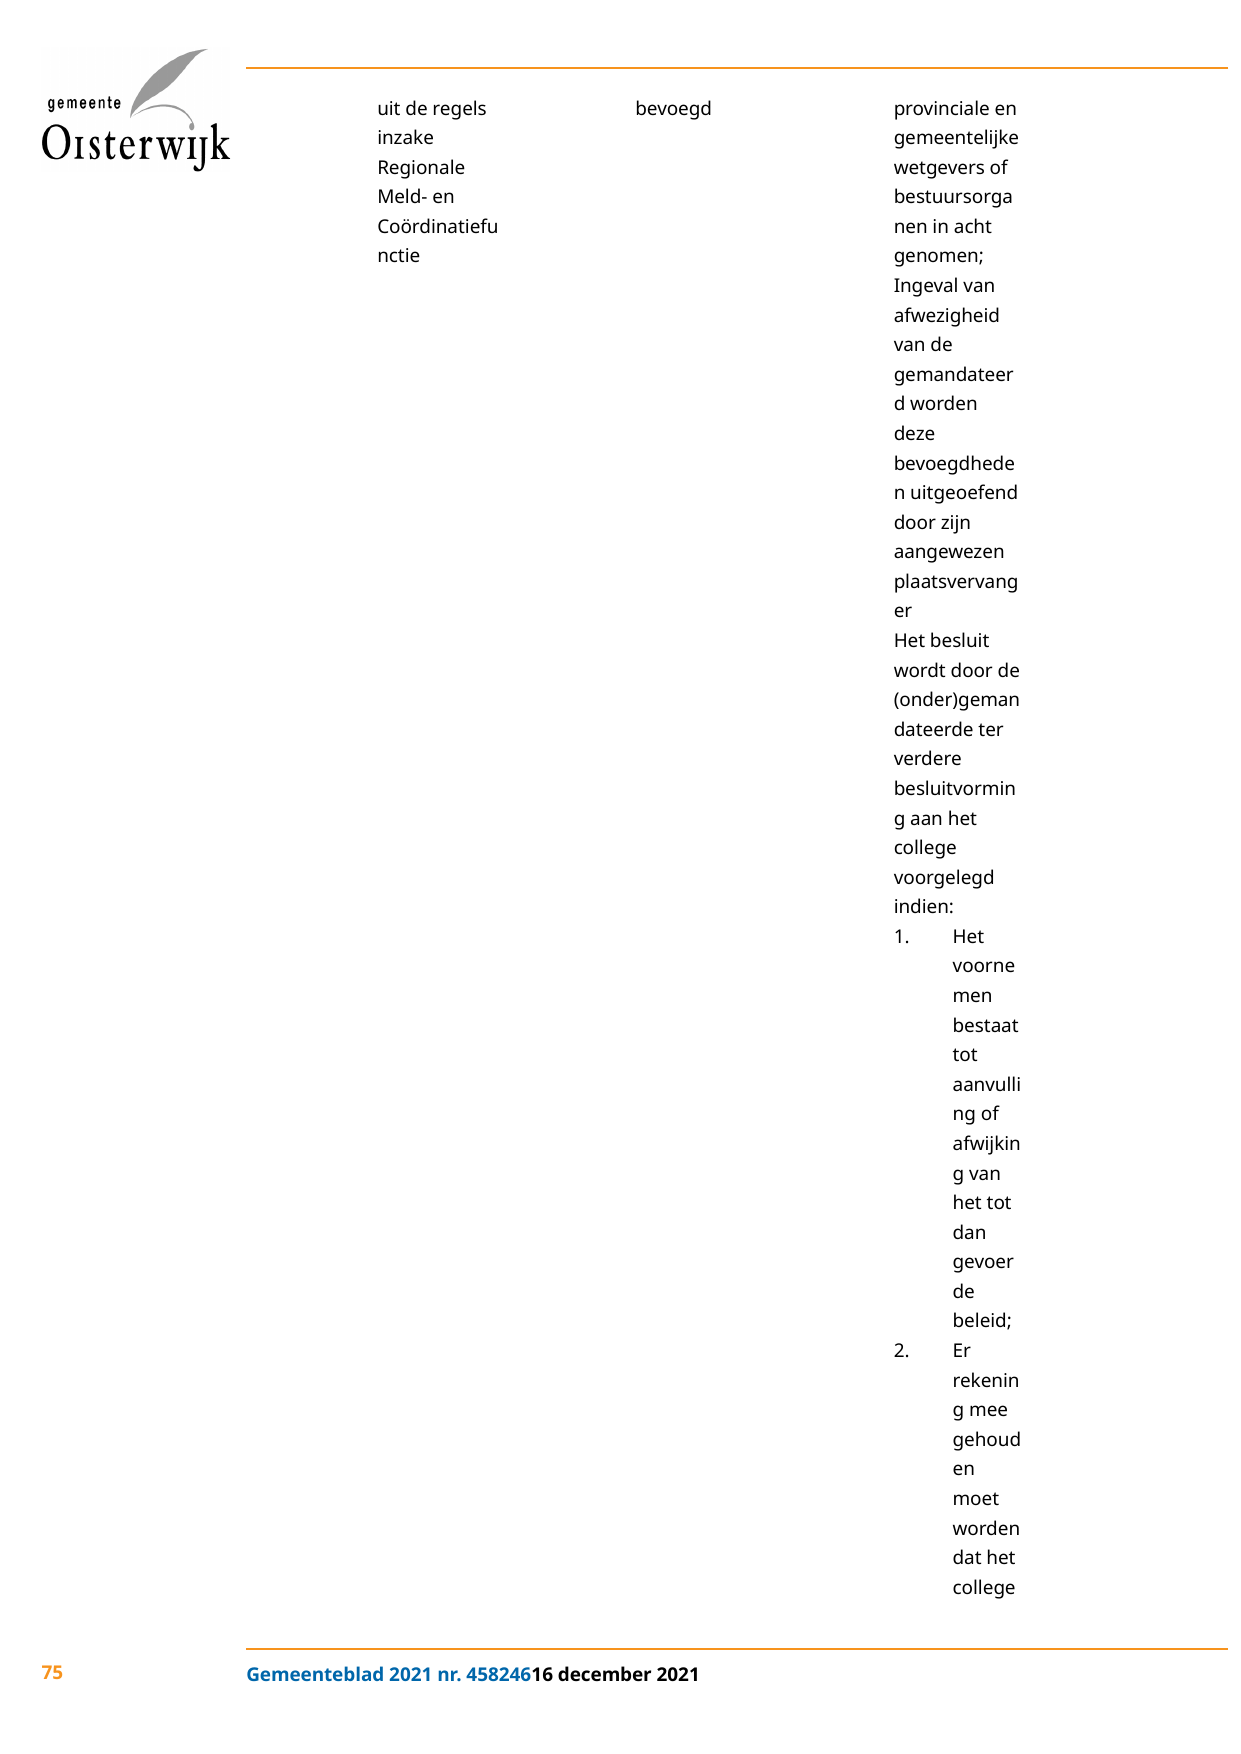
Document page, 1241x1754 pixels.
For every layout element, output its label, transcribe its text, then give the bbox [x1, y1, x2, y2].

picture [41, 47, 231, 172]
table_cell [1023, 95, 1152, 1600]
table_cell bevoegd [635, 95, 764, 1600]
table_cell [248, 95, 377, 1600]
table_cell uit de regels inzake Regionale Meld- en Coördinatiefunctie [377, 95, 506, 1600]
table_cell provinciale en gemeentelijke wetgevers of bestuursorganen in acht genomen; Ingeval van afwezigheid van de gemandateerd worden deze bevoegdheden uitgeoefend door zijn aangewezen plaatsvervanger Het besluit wordt door de (onder)gemandateerde ter verdere besluitvorming aan het college voorgelegd indien: Het voornemen bestaat tot aanvulling of afwijking van het tot dan gevoerde beleid; Er rekening mee gehouden moet worden dat het college [894, 95, 1022, 1600]
table_cell [506, 95, 635, 1600]
table_cell [764, 95, 893, 1600]
